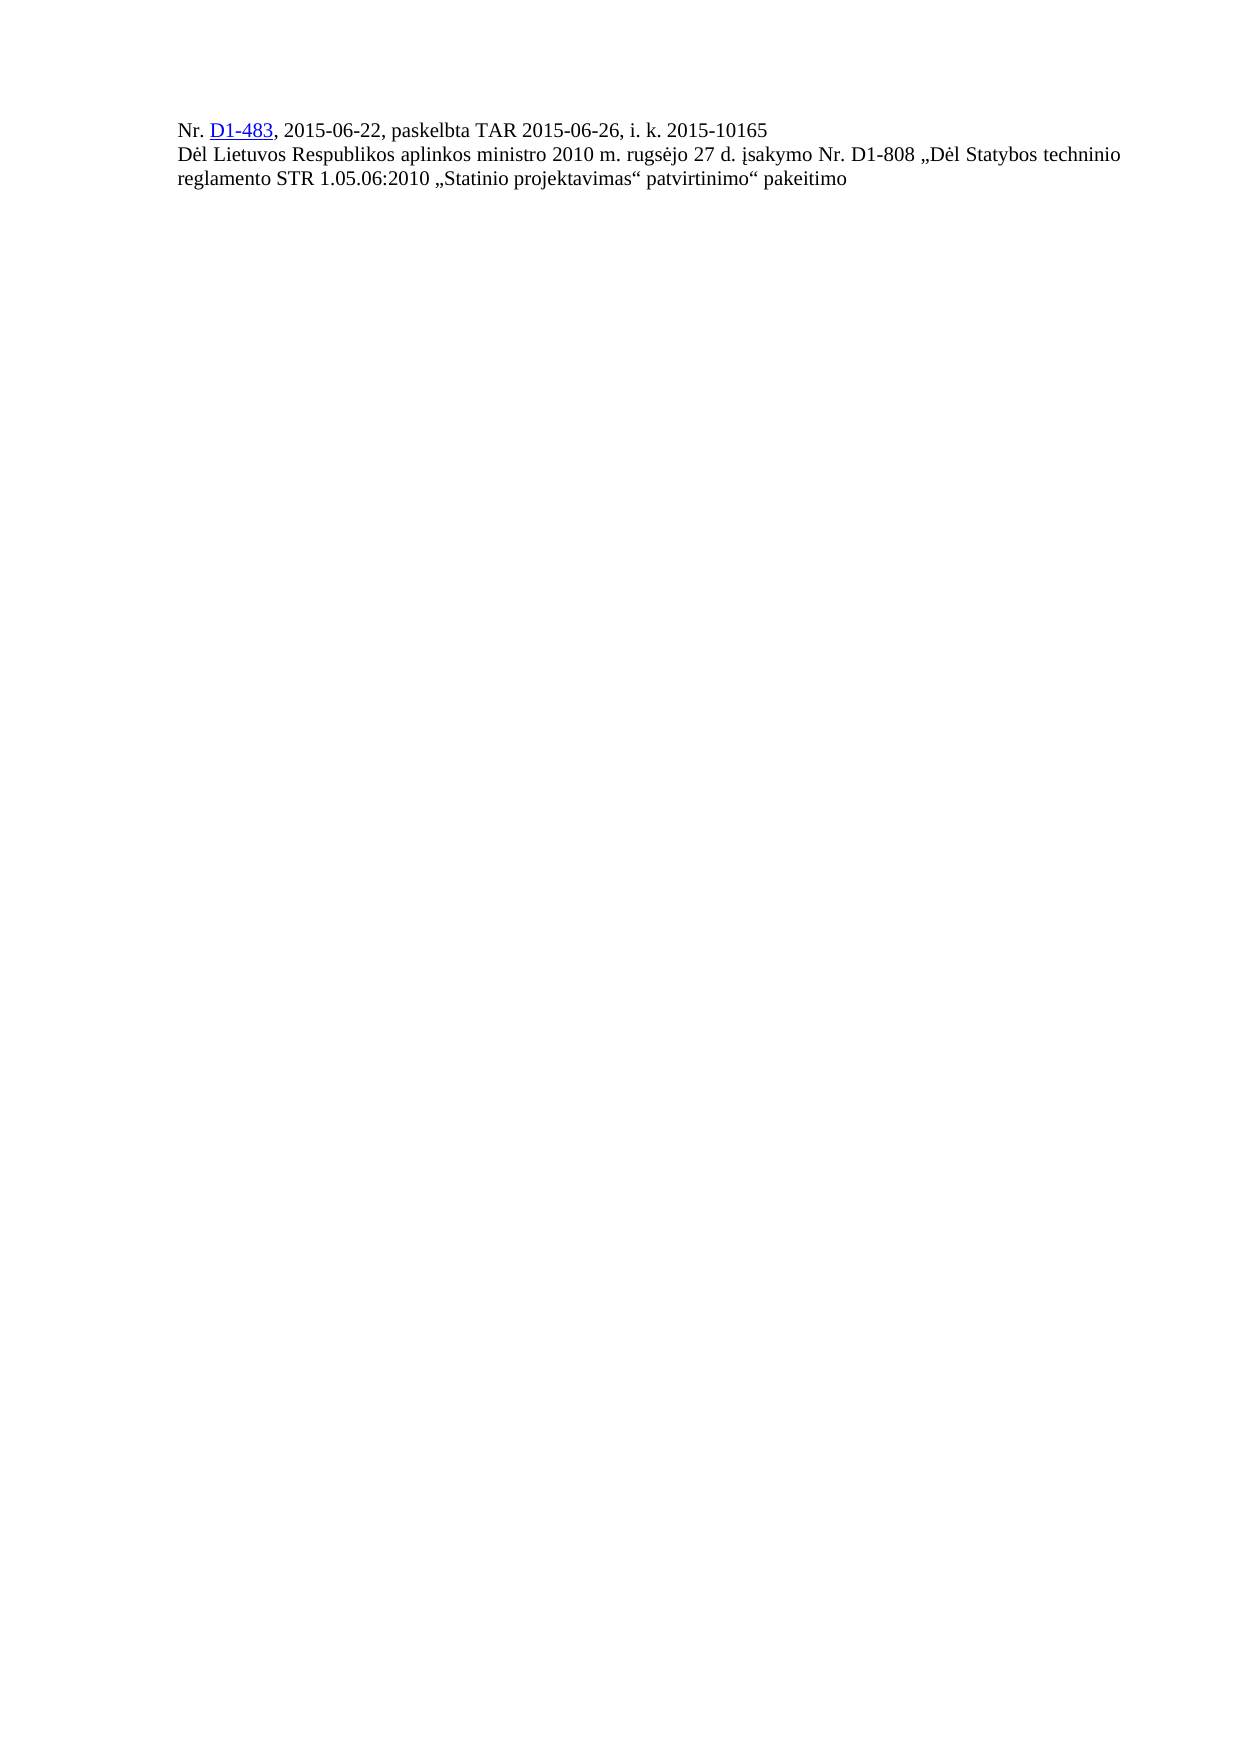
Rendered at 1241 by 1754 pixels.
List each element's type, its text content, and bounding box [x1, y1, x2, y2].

text Dėl Lietuvos Respublikos aplinkos ministro 2010 m. rugsėjo 27 d. įsakymo Nr. D1-808 „Dėl Statybos techninio reglamento STR 1.05.06:2010 „Statinio projektavimas“ patvirtinimo“ pakeitimo [177, 142, 1122, 190]
text Nr. D1-483, 2015-06-22, paskelbta TAR 2015-06-26, i. k. 2015-10165 [177, 118, 1122, 142]
